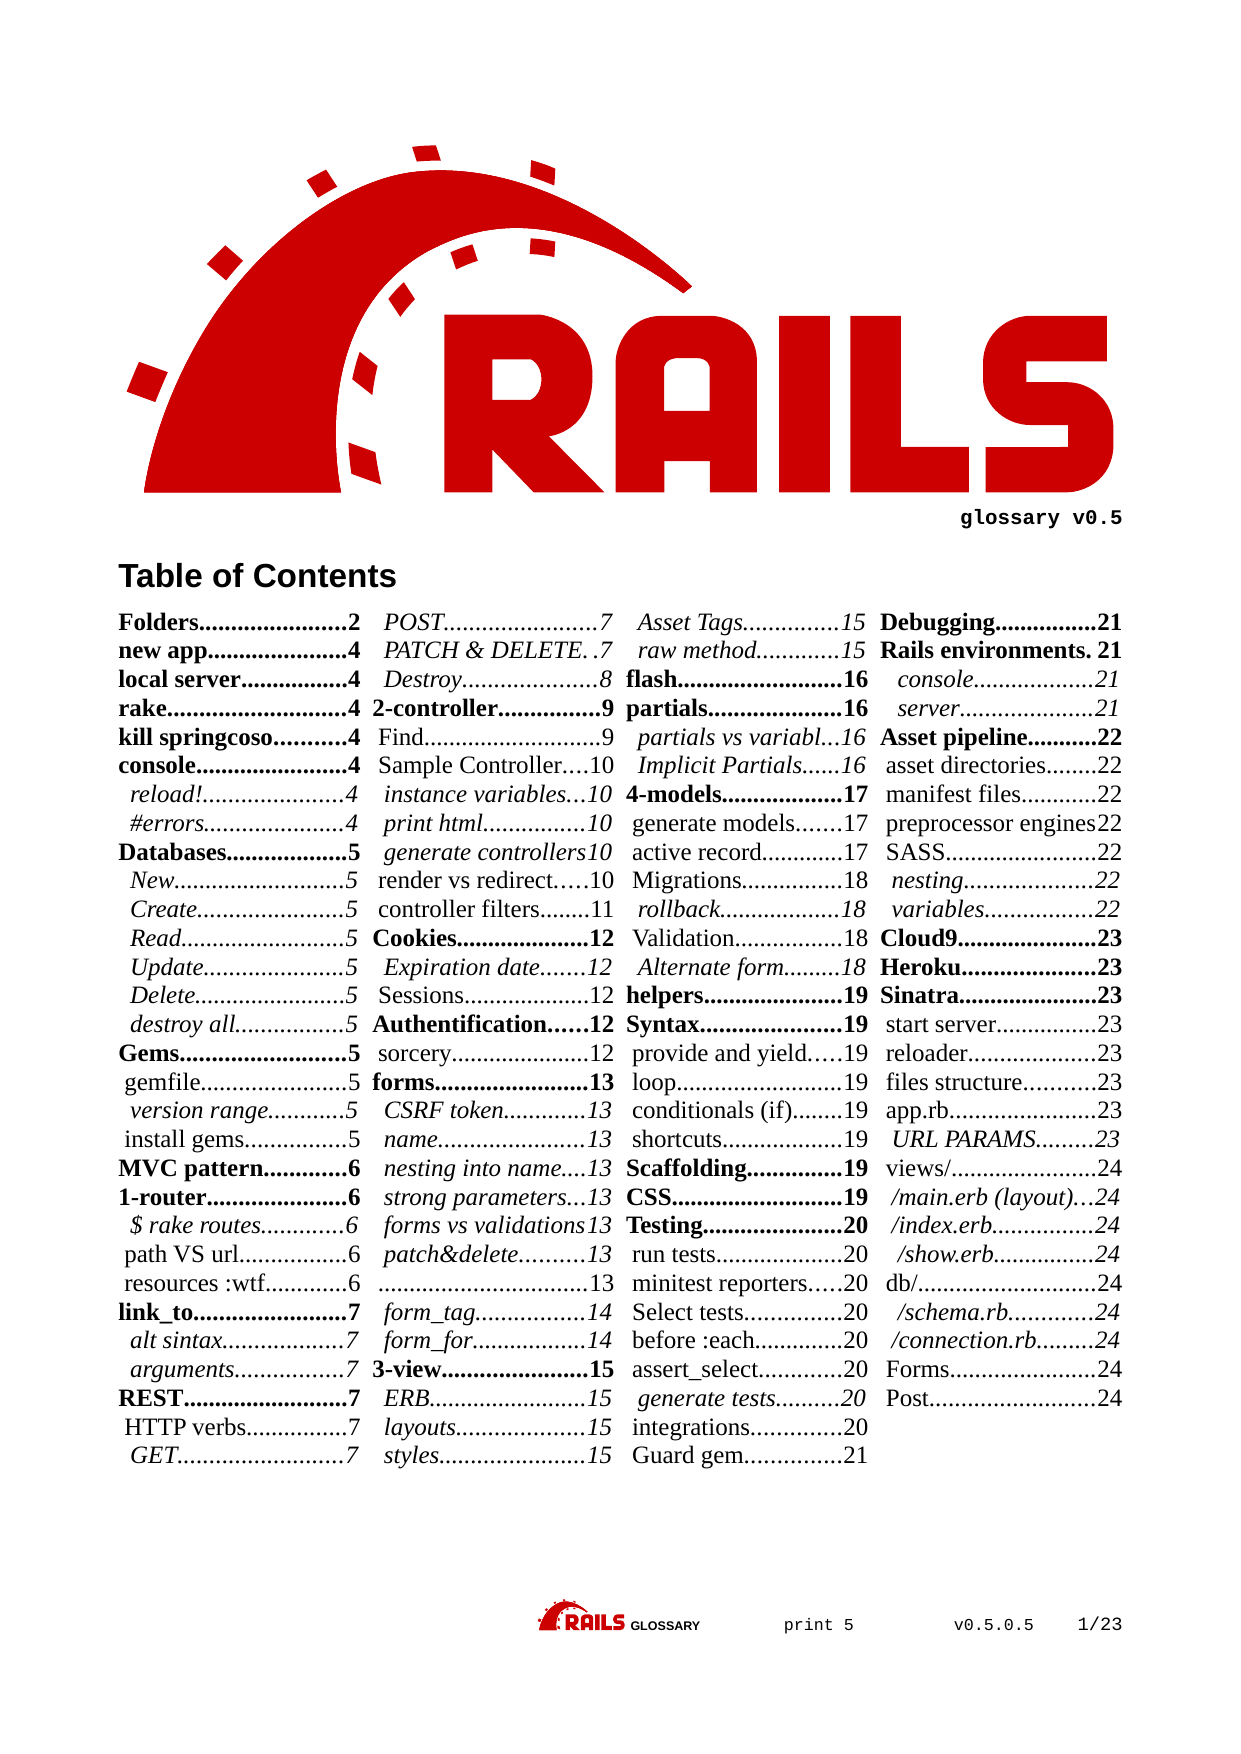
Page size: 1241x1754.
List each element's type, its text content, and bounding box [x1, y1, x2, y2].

text app.rb 23 [886, 1095, 1122, 1124]
text Cloud9 23 [880, 923, 1122, 952]
text /connection.rb 24 [891, 1325, 1122, 1354]
text partials vs variabl 16 [638, 722, 868, 750]
text 3-view 15 [372, 1354, 614, 1383]
text URL PARAMS 23 [891, 1124, 1122, 1153]
text flash 16 [626, 664, 868, 693]
text Asset Tags 15 [638, 607, 868, 635]
text 2-controller 9 [372, 693, 614, 722]
text shortcuts 19 [632, 1124, 868, 1153]
text $ rake routes 6 [130, 1210, 360, 1239]
text render vs redirect 10 [378, 865, 614, 894]
text CSRF token 13 [384, 1095, 614, 1124]
text strong parameters 13 [384, 1182, 614, 1210]
text run tests 20 [632, 1239, 868, 1268]
text Databases 5 [118, 837, 360, 865]
text destroy all 5 [130, 1009, 360, 1038]
text console 21 [897, 664, 1122, 693]
text Sessions 12 [378, 980, 614, 1009]
text loop 19 [632, 1067, 868, 1095]
text nesting into name 13 [384, 1153, 614, 1182]
text glossary v0.5 [118, 507, 1122, 531]
text db/ 24 [886, 1268, 1122, 1297]
text Update 5 [130, 952, 360, 980]
text active record 17 [632, 837, 868, 865]
text assert_select 20 [632, 1354, 868, 1383]
text integrations 20 [632, 1412, 868, 1440]
text Forms 24 [886, 1354, 1122, 1383]
text forms 13 [372, 1067, 614, 1095]
text manifest files 22 [886, 779, 1122, 808]
text PATCH & DELETE 7 [384, 635, 614, 664]
text before :each 20 [632, 1325, 868, 1354]
text nesting 22 [891, 865, 1122, 894]
text form_tag 14 [384, 1297, 614, 1325]
text console 4 [118, 750, 360, 779]
text generate controllers 10 [384, 837, 614, 865]
text Post 24 [886, 1383, 1122, 1412]
text Gems 5 [118, 1038, 360, 1067]
text /schema.rb 24 [891, 1297, 1122, 1325]
text Alternate form 18 [638, 952, 868, 980]
text asset directories 22 [886, 750, 1122, 779]
text POST 7 [384, 607, 614, 635]
text variables 22 [891, 894, 1122, 923]
text /index.erb 24 [891, 1210, 1122, 1239]
text Debugging 21 [880, 607, 1122, 635]
text new app 4 [118, 635, 360, 664]
text MVC pattern 6 [118, 1153, 360, 1182]
text local server 4 [118, 664, 360, 693]
text patch&delete 13 [384, 1239, 614, 1268]
text arguments 7 [130, 1354, 360, 1383]
text Select tests 20 [632, 1297, 868, 1325]
text forms vs validations 13 [384, 1210, 614, 1239]
text HTTP verbs 7 [124, 1412, 360, 1440]
text partials 16 [626, 693, 868, 722]
text Authentification 12 [372, 1009, 614, 1038]
text 4-models 17 [626, 779, 868, 808]
text Testing 20 [626, 1210, 868, 1239]
text Read 5 [130, 923, 360, 952]
text Syntax 19 [626, 1009, 868, 1038]
text version range 5 [130, 1095, 360, 1124]
text layouts 15 [384, 1412, 614, 1440]
text Migrations 18 [632, 865, 868, 894]
text rake 4 [118, 693, 360, 722]
text conditionals (if) 19 [632, 1095, 868, 1124]
text Expiration date 12 [384, 952, 614, 980]
text sorcery 12 [378, 1038, 614, 1067]
text controller filters 11 [378, 894, 614, 923]
text ERB 15 [384, 1383, 614, 1412]
text Guard gem 21 [632, 1440, 868, 1469]
text form_for 14 [384, 1325, 614, 1354]
text files structure 23 [886, 1067, 1122, 1095]
text Cookies 12 [372, 923, 614, 952]
text gemfile 5 [124, 1067, 360, 1095]
text reloader 23 [886, 1038, 1122, 1067]
text /main.erb (layout) 24 [891, 1182, 1122, 1210]
text styles 15 [384, 1440, 614, 1469]
text 13 [378, 1268, 614, 1297]
text Find 9 [378, 722, 614, 750]
text views/ 24 [886, 1153, 1122, 1182]
text helpers 19 [626, 980, 868, 1009]
text rollback 18 [638, 894, 868, 923]
text SASS 22 [886, 837, 1122, 865]
text raw method 15 [638, 635, 868, 664]
text Rails environments 21 [880, 635, 1122, 664]
text REST 7 [118, 1383, 360, 1412]
text Sample Controller 10 [378, 750, 614, 779]
text 1-router 6 [118, 1182, 360, 1210]
text GET 7 [130, 1440, 360, 1469]
text instance variables 10 [384, 779, 614, 808]
text Delete 5 [130, 980, 360, 1009]
text Validation 18 [632, 923, 868, 952]
text name 13 [384, 1124, 614, 1153]
text install gems 5 [124, 1124, 360, 1153]
text provide and yield 19 [632, 1038, 868, 1067]
text server 21 [897, 693, 1122, 722]
text Create 5 [130, 894, 360, 923]
text Asset pipeline 22 [880, 722, 1122, 750]
text generate tests 20 [638, 1383, 868, 1412]
text Folders 2 [118, 607, 360, 635]
text /show.erb 24 [891, 1239, 1122, 1268]
text link_to 7 [118, 1297, 360, 1325]
text kill springcoso 4 [118, 722, 360, 750]
text print html 10 [384, 808, 614, 837]
text Heroku 23 [880, 952, 1122, 980]
text preprocessor engines 22 [886, 808, 1122, 837]
text minitest reporters 20 [632, 1268, 868, 1297]
text start server 23 [886, 1009, 1122, 1038]
text alt sintax 7 [130, 1325, 360, 1354]
text reload! 4 [130, 779, 360, 808]
subtitle Table of Contents [118, 556, 1122, 594]
text CSS 19 [626, 1182, 868, 1210]
text New 5 [130, 865, 360, 894]
text path VS url 6 [124, 1239, 360, 1268]
text resources :wtf 6 [124, 1268, 360, 1297]
text generate models 17 [632, 808, 868, 837]
text Destroy 8 [384, 664, 614, 693]
text Scaffolding 19 [626, 1153, 868, 1182]
text #errors 4 [130, 808, 360, 837]
text Sinatra 23 [880, 980, 1122, 1009]
text Implicit Partials 16 [638, 750, 868, 779]
